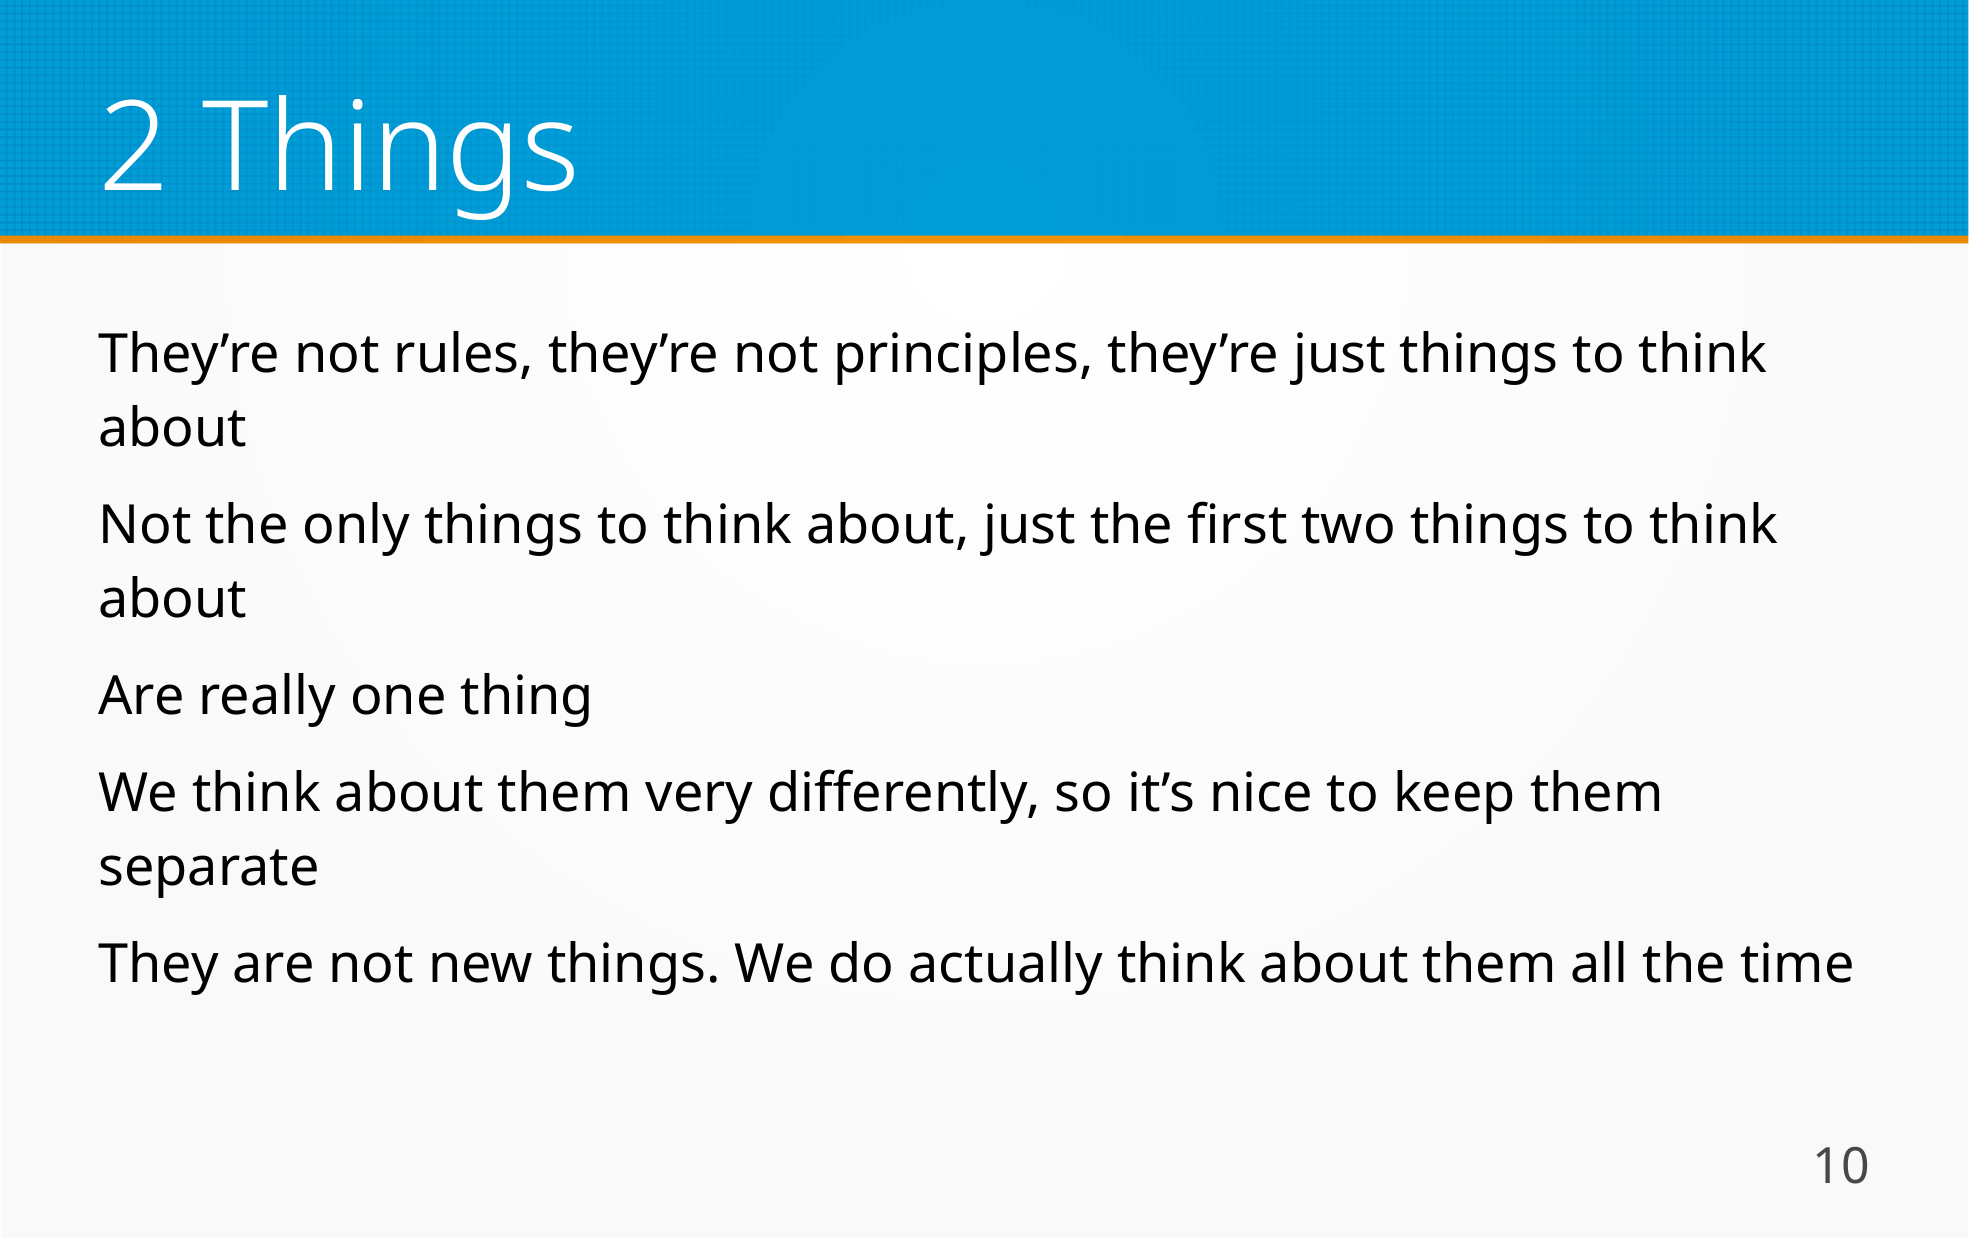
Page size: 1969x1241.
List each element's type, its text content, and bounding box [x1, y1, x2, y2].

picture [0, 236, 1969, 1241]
list They’re not rules, they’re not principles, they’re just things to think about Not the only things to think about, just the first two things to think about Are really one thing We think about them very differently, so it’s nice to keep them separate They are not new things. We do actually think about them all the time [98, 315, 1861, 1081]
title 2 Things [98, 19, 1870, 227]
